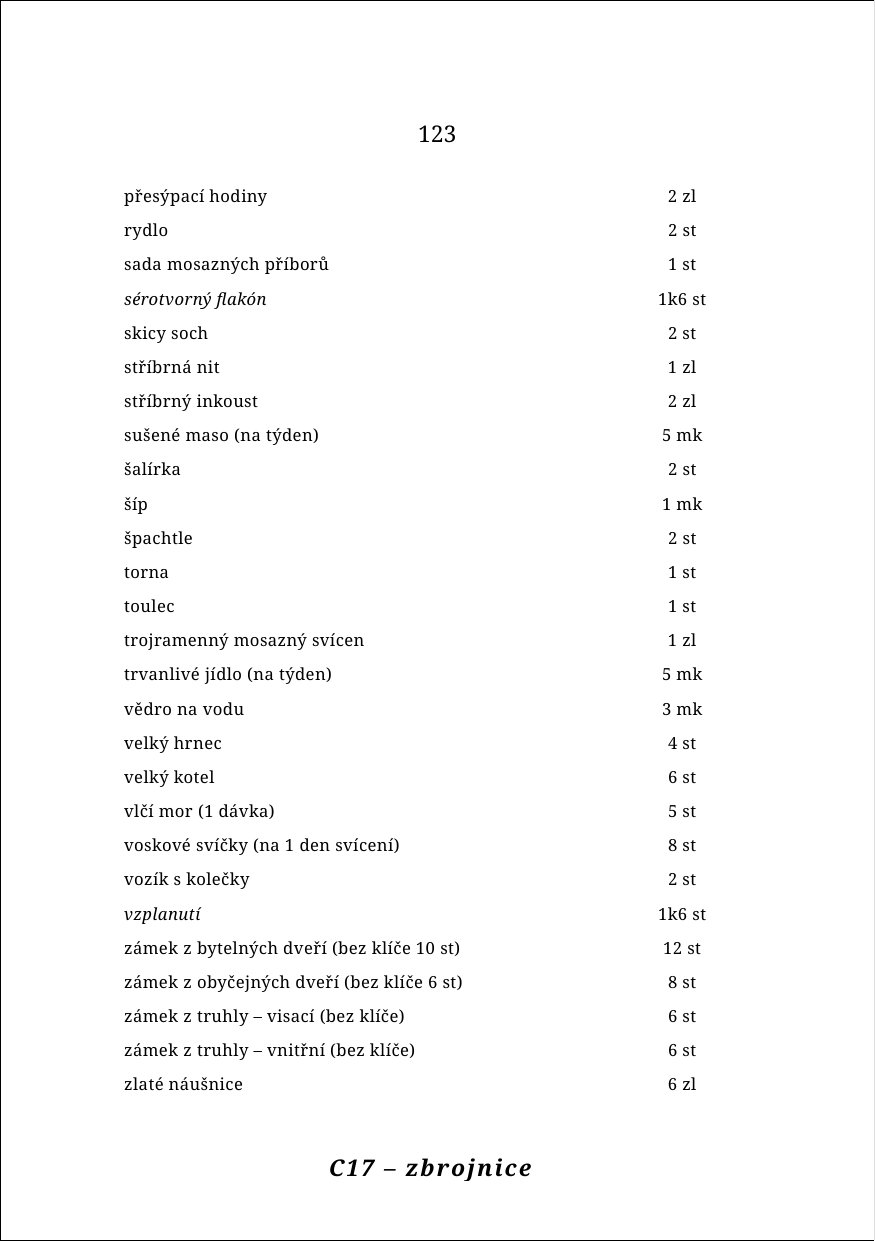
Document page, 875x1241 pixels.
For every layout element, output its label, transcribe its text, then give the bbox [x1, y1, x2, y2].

table_cell 2 st [608, 521, 756, 555]
table_cell sada mosazných příborů [118, 247, 608, 281]
table_cell 6 zl [608, 1067, 756, 1101]
table_cell 4 st [608, 726, 756, 760]
table_cell zámek z⁠ bytelných dveří (bez klíče 10 st) [118, 931, 608, 965]
table_cell vědro na vodu [118, 691, 608, 726]
table_cell 2 st [608, 316, 756, 350]
table_cell 5 mk [608, 657, 756, 691]
table_cell zámek z⁠ truhly – vnitřní (bez klíče) [118, 1033, 608, 1067]
table_cell 8 st [608, 965, 756, 999]
table_cell 1 zl [608, 623, 756, 657]
table_cell stříbrná nit [118, 350, 608, 384]
table_cell 2 st [608, 862, 756, 896]
table_cell stříbrný inkoust [118, 384, 608, 418]
table_cell trvanlivé jídlo (na týden) [118, 657, 608, 691]
table_cell sušené maso (na týden) [118, 418, 608, 452]
table_cell zámek z⁠ truhly – visací (bez klíče) [118, 999, 608, 1033]
table_cell vzplanutí [118, 896, 608, 931]
table_cell 2 zl [608, 179, 756, 213]
table_cell torna [118, 555, 608, 589]
table_cell velký kotel [118, 760, 608, 794]
table_cell špachtle [118, 521, 608, 555]
table_cell voskové svíčky (na 1 den svícení) [118, 828, 608, 862]
table_cell skicy soch [118, 316, 608, 350]
table_cell šalírka [118, 452, 608, 486]
table_cell 3 mk [608, 691, 756, 726]
table_cell rydlo [118, 213, 608, 247]
table_cell přesýpací hodiny [118, 179, 608, 213]
table_cell toulec [118, 589, 608, 623]
table_cell 6 st [608, 1033, 756, 1067]
table_cell vozík s kolečky [118, 862, 608, 896]
table_cell 8 st [608, 828, 756, 862]
table_cell šíp [118, 486, 608, 521]
table_cell 1k6 st [608, 896, 756, 931]
table_cell 5 st [608, 794, 756, 828]
table_cell 1 st [608, 247, 756, 281]
table_cell trojramenný mosazný svícen [118, 623, 608, 657]
table_cell 1k6 st [608, 281, 756, 316]
table_cell 6 st [608, 999, 756, 1033]
table_cell 1 mk [608, 486, 756, 521]
table_cell 1 st [608, 589, 756, 623]
table_cell 2 st [608, 213, 756, 247]
table_cell vlčí mor (1 dávka) [118, 794, 608, 828]
table_cell 6 st [608, 760, 756, 794]
table_cell sérotvorný flakón [118, 281, 608, 316]
table_cell 1 zl [608, 350, 756, 384]
table_cell 12 st [608, 931, 756, 965]
table_cell zámek z⁠ obyčejných dveří (bez klíče 6 st) [118, 965, 608, 999]
table_cell 1 st [608, 555, 756, 589]
table_cell velký hrnec [118, 726, 608, 760]
table_cell 2 zl [608, 384, 756, 418]
table_cell zlaté náušnice [118, 1067, 608, 1101]
table_cell 5 mk [608, 418, 756, 452]
table_cell 2 st [608, 452, 756, 486]
